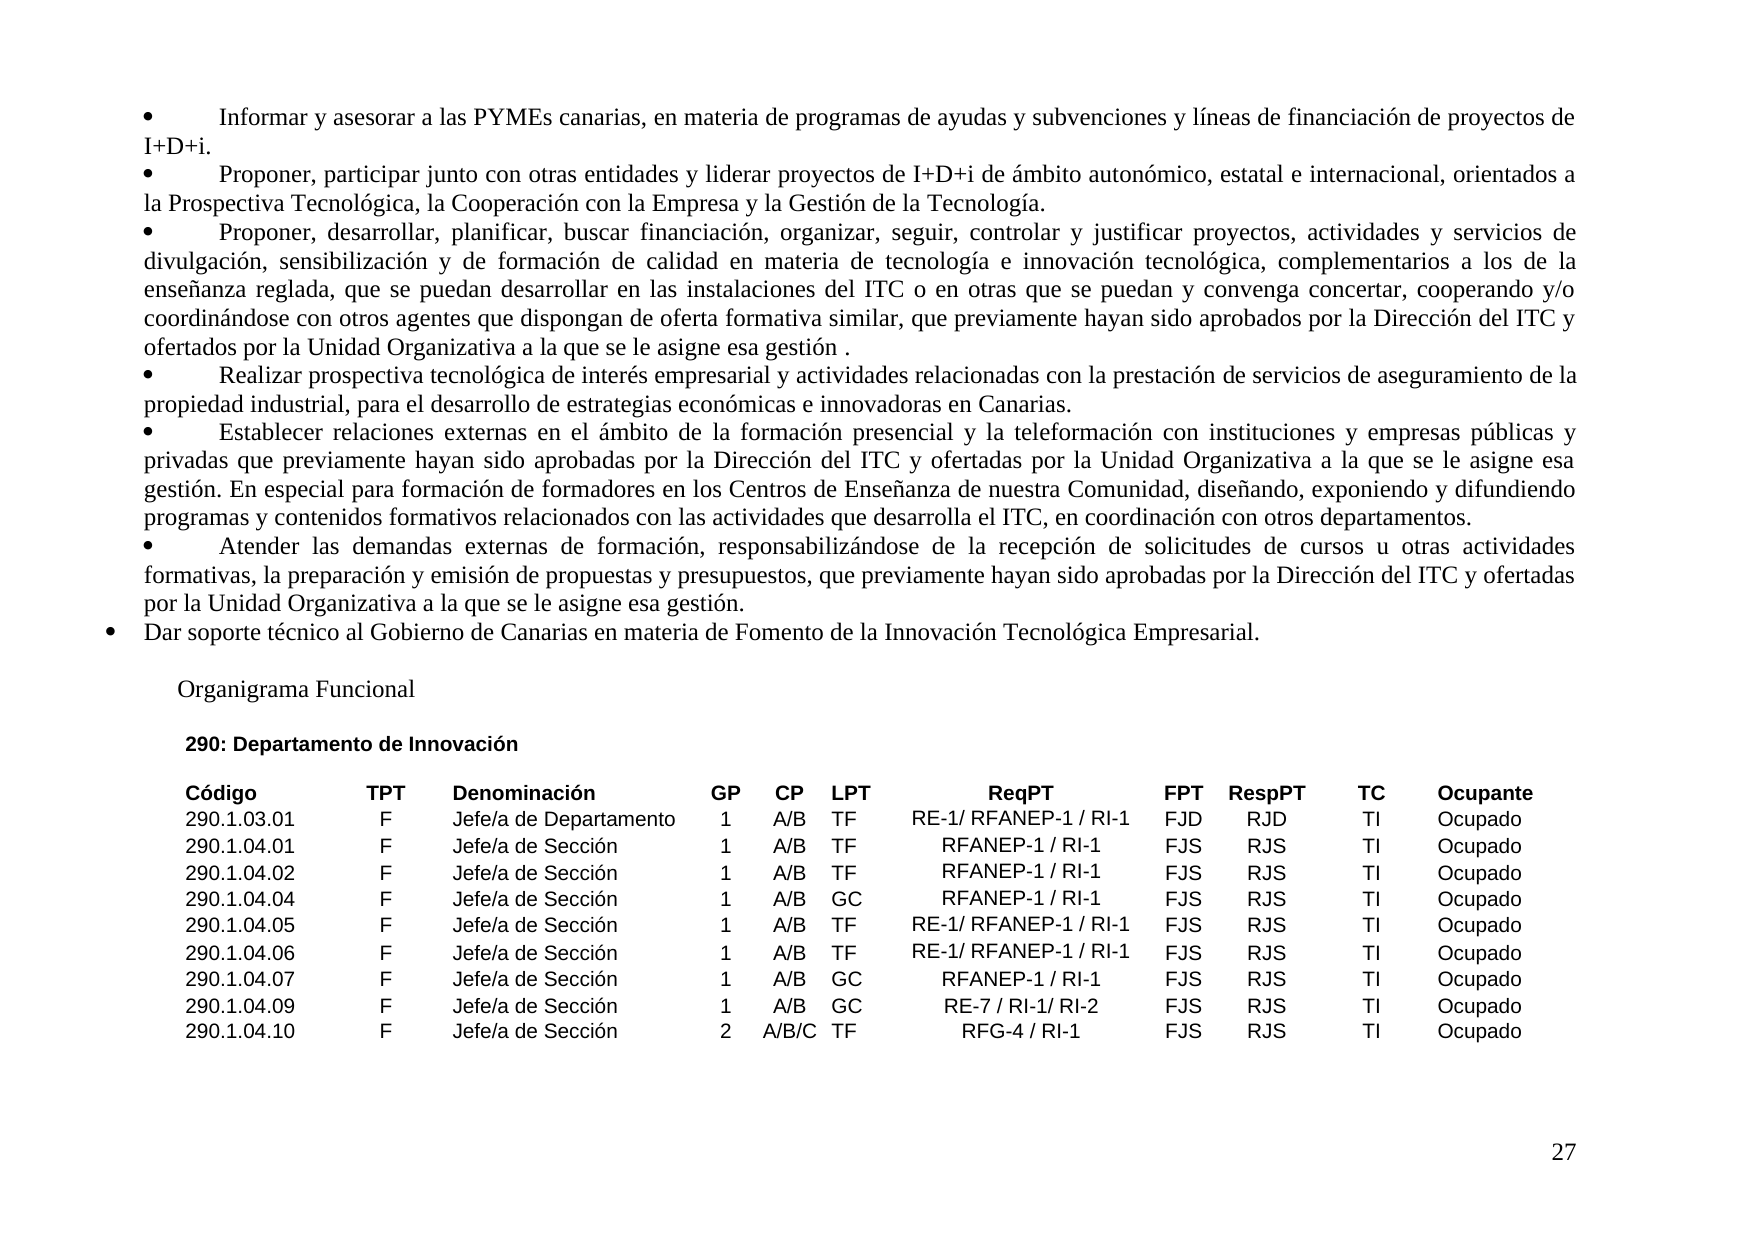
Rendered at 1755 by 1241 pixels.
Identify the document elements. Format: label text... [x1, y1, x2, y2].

table_cell RJS [1216, 940, 1332, 967]
table_cell Jefe/a de Sección [429, 833, 693, 860]
table_cell RE-7 / RI-1/ RI-2 [891, 994, 1147, 1020]
table_cell FJS [1147, 833, 1216, 860]
table_cell TI [1332, 807, 1412, 833]
table_cell A/B [752, 887, 824, 913]
table_cell RFANEP-1 / RI-1 [891, 833, 1147, 860]
list Proponer, participar junto con otras entidades y liderar proyectos de I+D+i de ámbito autonómico, estatal e internacional, orientados a la Prospectiva Tecnológica, la Cooperación con la Empresa y la Gestión de la Tecnología. [144, 159, 1577, 217]
table_cell A/B [752, 913, 824, 939]
table_cell Ocupado [1412, 807, 1555, 833]
table_cell FJS [1147, 913, 1216, 939]
table_cell 290.1.04.10 [164, 1020, 331, 1045]
table_cell 1 [694, 967, 752, 994]
table_cell A/B [752, 807, 824, 833]
list Establecer relaciones externas en el ámbito de la formación presencial y la teleformación con instituciones y empresas públicas y privadas que previamente hayan sido aprobadas por la Dirección del ITC y ofertadas por la Unidad Organizativa a la que se le asigne esa gestión. En especial para formación de formadores en los Centros de Enseñanza de nuestra Comunidad, diseñando, exponiendo y difundiendo programas y contenidos formativos relacionados con las actividades que desarrolla el ITC, en coordinación con otros departamentos. [144, 418, 1577, 531]
table_cell Jefe/a de Sección [429, 860, 693, 887]
table_cell Jefe/a de Sección [429, 913, 693, 939]
table_cell TI [1332, 940, 1412, 967]
table_cell TF [825, 807, 891, 833]
table_cell TI [1332, 967, 1412, 994]
table_cell 1 [694, 833, 752, 860]
list Realizar prospectiva tecnológica de interés empresarial y actividades relacionadas con la prestación de servicios de aseguramiento de la propiedad industrial, para el desarrollo de estrategias económicas e innovadoras en Canarias. [144, 361, 1577, 417]
list Proponer, desarrollar, planificar, buscar financiación, organizar, seguir, controlar y justificar proyectos, actividades y servicios de divulgación, sensibilización y de formación de calidad en materia de tecnología e innovación tecnológica, complementarios a los de la enseñanza reglada, que se puedan desarrollar en las instalaciones del ITC o en otras que se puedan y convenga concertar, cooperando y/o coordinándose con otros agentes que dispongan de oferta formativa similar, que previamente hayan sido aprobados por la Dirección del ITC y ofertados por la Unidad Organizativa a la que se le asigne esa gestión . [144, 217, 1577, 361]
table_cell 290.1.04.06 [164, 940, 331, 967]
table_cell TC [1332, 770, 1412, 807]
table_cell Ocupado [1412, 940, 1555, 967]
table_cell RJS [1216, 860, 1332, 887]
table_cell 1 [694, 887, 752, 913]
table_cell TF [825, 1020, 891, 1045]
table_cell CP [752, 770, 824, 807]
table_cell RJS [1216, 833, 1332, 860]
table_cell F [331, 913, 429, 939]
table_cell RFANEP-1 / RI-1 [891, 967, 1147, 994]
table_cell RJS [1216, 1020, 1332, 1045]
table_cell 290.1.04.04 [164, 887, 331, 913]
table_cell FJS [1147, 887, 1216, 913]
table_cell FJS [1147, 967, 1216, 994]
table_cell F [331, 1020, 429, 1045]
table_cell Jefe/a de Sección [429, 887, 693, 913]
table_cell FJD [1147, 807, 1216, 833]
table_cell Ocupado [1412, 994, 1555, 1020]
table_cell RJS [1216, 967, 1332, 994]
table_cell TF [825, 833, 891, 860]
table_cell A/B [752, 967, 824, 994]
table_cell 290.1.04.02 [164, 860, 331, 887]
table_cell FJS [1147, 994, 1216, 1020]
table_cell Jefe/a de Sección [429, 940, 693, 967]
table_cell RJS [1216, 913, 1332, 939]
table_cell F [331, 940, 429, 967]
list Dar soporte técnico al Gobierno de Canarias en materia de Fomento de la Innovación Tecnológica Empresarial. [106, 617, 1650, 646]
table_cell 290.1.04.01 [164, 833, 331, 860]
table_cell A/B [752, 994, 824, 1020]
table_cell TPT [331, 770, 429, 807]
table_cell RE-1/ RFANEP-1 / RI-1 [891, 913, 1147, 939]
table_cell F [331, 833, 429, 860]
table_cell F [331, 967, 429, 994]
table_cell F [331, 807, 429, 833]
table_cell TF [825, 940, 891, 967]
table_cell RFANEP-1 / RI-1 [891, 887, 1147, 913]
table_cell 290.1.04.05 [164, 913, 331, 939]
table_cell TF [825, 913, 891, 939]
table_cell Ocupado [1412, 967, 1555, 994]
table_cell FPT [1147, 770, 1216, 807]
table_cell 1 [694, 940, 752, 967]
table_cell 1 [694, 994, 752, 1020]
table_cell 290.1.03.01 [164, 807, 331, 833]
table_cell RJS [1216, 887, 1332, 913]
table_cell GC [825, 887, 891, 913]
table_cell TI [1332, 913, 1412, 939]
table_cell RJS [1216, 994, 1332, 1020]
table_cell RE-1/ RFANEP-1 / RI-1 [891, 807, 1147, 833]
table_cell Ocupado [1412, 1020, 1555, 1045]
table_cell Jefe/a de Sección [429, 994, 693, 1020]
table_cell GP [694, 770, 752, 807]
table_cell Ocupado [1412, 887, 1555, 913]
table_cell GC [825, 967, 891, 994]
table_cell A/B [752, 860, 824, 887]
table_cell F [331, 994, 429, 1020]
table_cell 2 [694, 1020, 752, 1045]
table_cell RE-1/ RFANEP-1 / RI-1 [891, 940, 1147, 967]
table_cell Ocupado [1412, 833, 1555, 860]
table_cell Código [164, 770, 331, 807]
table_cell RJD [1216, 807, 1332, 833]
table_cell F [331, 860, 429, 887]
table_cell F [331, 887, 429, 913]
table_cell Ocupado [1412, 860, 1555, 887]
table_header 290: Departamento de Innovación [164, 733, 1555, 769]
table_cell Jefe/a de Departamento [429, 807, 693, 833]
table_cell Ocupante [1412, 770, 1555, 807]
table_cell TI [1332, 833, 1412, 860]
table_cell RFANEP-1 / RI-1 [891, 860, 1147, 887]
table_cell TI [1332, 887, 1412, 913]
table_cell FJS [1147, 860, 1216, 887]
table_cell 1 [694, 913, 752, 939]
table_cell ReqPT [891, 770, 1147, 807]
table_cell TI [1332, 860, 1412, 887]
table_cell 1 [694, 860, 752, 887]
table_cell LPT [825, 770, 891, 807]
table_cell Jefe/a de Sección [429, 967, 693, 994]
list Atender las demandas externas de formación, responsabilizándose de la recepción de solicitudes de cursos u otras actividades formativas, la preparación y emisión de propuestas y presupuestos, que previamente hayan sido aprobadas por la Dirección del ITC y ofertadas por la Unidad Organizativa a la que se le asigne esa gestión. [144, 532, 1577, 617]
table_cell Denominación [429, 770, 693, 807]
table_cell RespPT [1216, 770, 1332, 807]
table_cell GC [825, 994, 891, 1020]
table_cell A/B [752, 833, 824, 860]
table_cell Jefe/a de Sección [429, 1020, 693, 1045]
list Informar y asesorar a las PYMEs canarias, en materia de programas de ayudas y subvenciones y líneas de financiación de proyectos de I+D+i. [144, 103, 1577, 159]
table_cell TF [825, 860, 891, 887]
table_cell A/B/C [752, 1020, 824, 1045]
text Organigrama Funcional [177, 674, 1650, 703]
table_cell FJS [1147, 940, 1216, 967]
table_cell RFG-4 / RI-1 [891, 1020, 1147, 1045]
table_cell 290.1.04.09 [164, 994, 331, 1020]
table_cell 290.1.04.07 [164, 967, 331, 994]
table_cell TI [1332, 1020, 1412, 1045]
table_cell FJS [1147, 1020, 1216, 1045]
table_cell TI [1332, 994, 1412, 1020]
table_cell 1 [694, 807, 752, 833]
table_cell Ocupado [1412, 913, 1555, 939]
table_cell A/B [752, 940, 824, 967]
